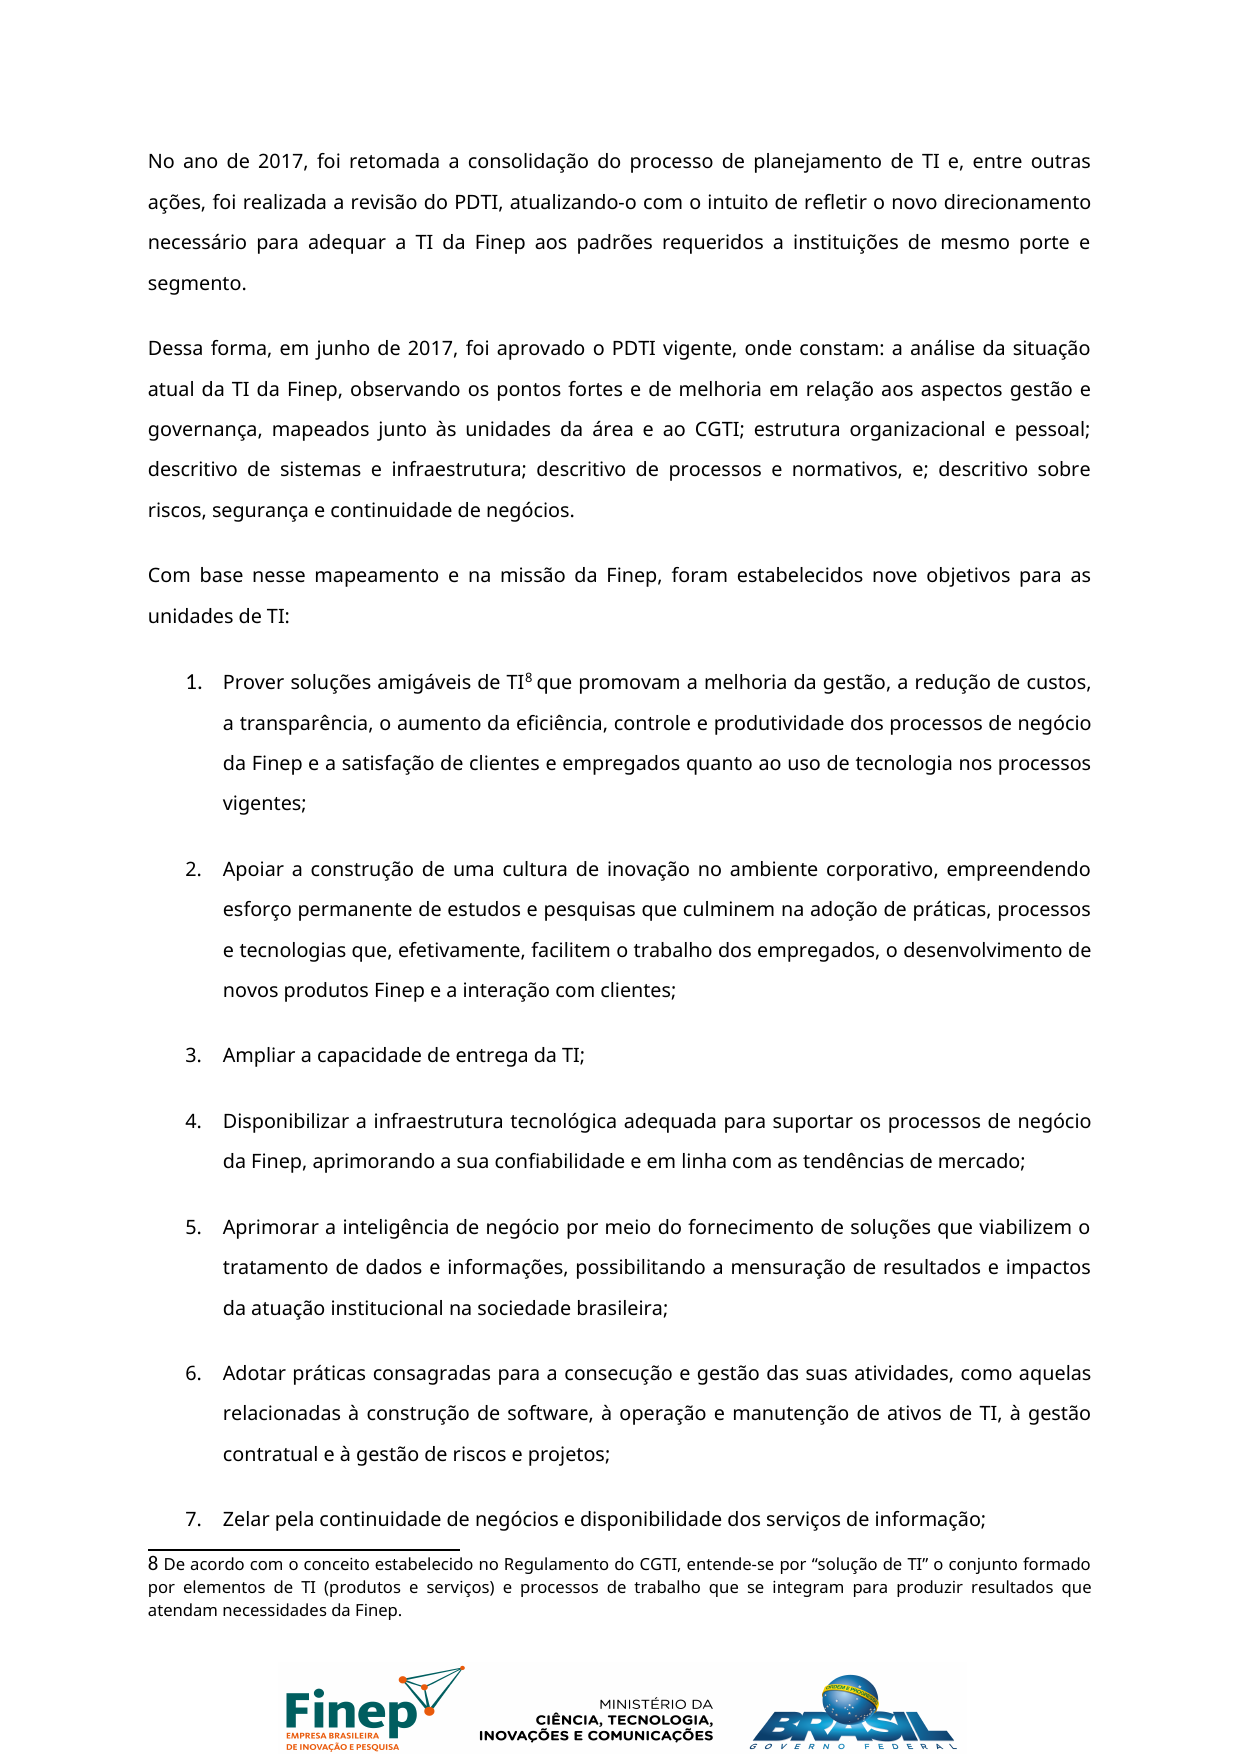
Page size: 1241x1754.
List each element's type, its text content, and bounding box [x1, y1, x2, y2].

list Apoiar a construção de uma cultura de inovação no ambiente corporativo, empreendendo esforço permanente de estudos e pesquisas que culminem na adoção de práticas, processos e tecnologias que, efetivamente, facilitem o trabalho dos empregados, o desenvolvimento de novos produtos Finep e a interação com clientes; [185, 855, 1092, 1003]
list Aprimorar a inteligência de negócio por meio do fornecimento de soluções que viabilizem o tratamento de dados e informações, possibilitando a mensuração de resultados e impactos da atuação institucional na sociedade brasileira; [185, 1213, 1092, 1321]
text Com base nesse mapeamento e na missão da Finep, foram estabelecidos nove objetivos para as unidades de TI: [148, 561, 1092, 629]
list Zelar pela continuidade de negócios e disponibilidade dos serviços de informação; [185, 1506, 1092, 1532]
list Ampliar a capacidade de entrega da TI; [185, 1042, 1092, 1069]
text No ano de 2017, foi retomada a consolidação do processo de planejamento de TI e, entre outras ações, foi realizada a revisão do PDTI, atualizando-o com o intuito de refletir o novo direcionamento necessário para adequar a TI da Finep aos padrões requeridos a instituições de mesmo porte e segmento. [148, 148, 1092, 296]
list Disponibilizar a infraestrutura tecnológica adequada para suportar os processos de negócio da Finep, aprimorando a sua confiabilidade e em linha com as tendências de mercado; [185, 1107, 1092, 1174]
list De acordo com o conceito estabelecido no Regulamento do CGTI, entende-se por “solução de TI” o conjunto formado por elementos de TI (produtos e serviços) e processos de trabalho que se integram para produzir resultados que atendam necessidades da Finep. [148, 1550, 1092, 1621]
list Adotar práticas consagradas para a consecução e gestão das suas atividades, como aquelas relacionadas à construção de software, à operação e manutenção de ativos de TI, à gestão contratual e à gestão de riscos e projetos; [185, 1359, 1092, 1467]
list Prover soluções amigáveis de TI que promovam a melhoria da gestão, a redução de custos, a transparência, o aumento da eficiência, controle e produtividade dos processos de negócio da Finep e a satisfação de clientes e empregados quanto ao uso de tecnologia nos processos vigentes; [185, 667, 1092, 817]
text Dessa forma, em junho de 2017, foi aprovado o PDTI vigente, onde constam: a análise da situação atual da TI da Finep, observando os pontos fortes e de melhoria em relação aos aspectos gestão e governança, mapeados junto às unidades da área e ao CGTI; estrutura organizacional e pessoal; descritivo de sistemas e infraestrutura; descritivo de processos e normativos, e; descritivo sobre riscos, segurança e continuidade de negócios. [148, 334, 1092, 523]
